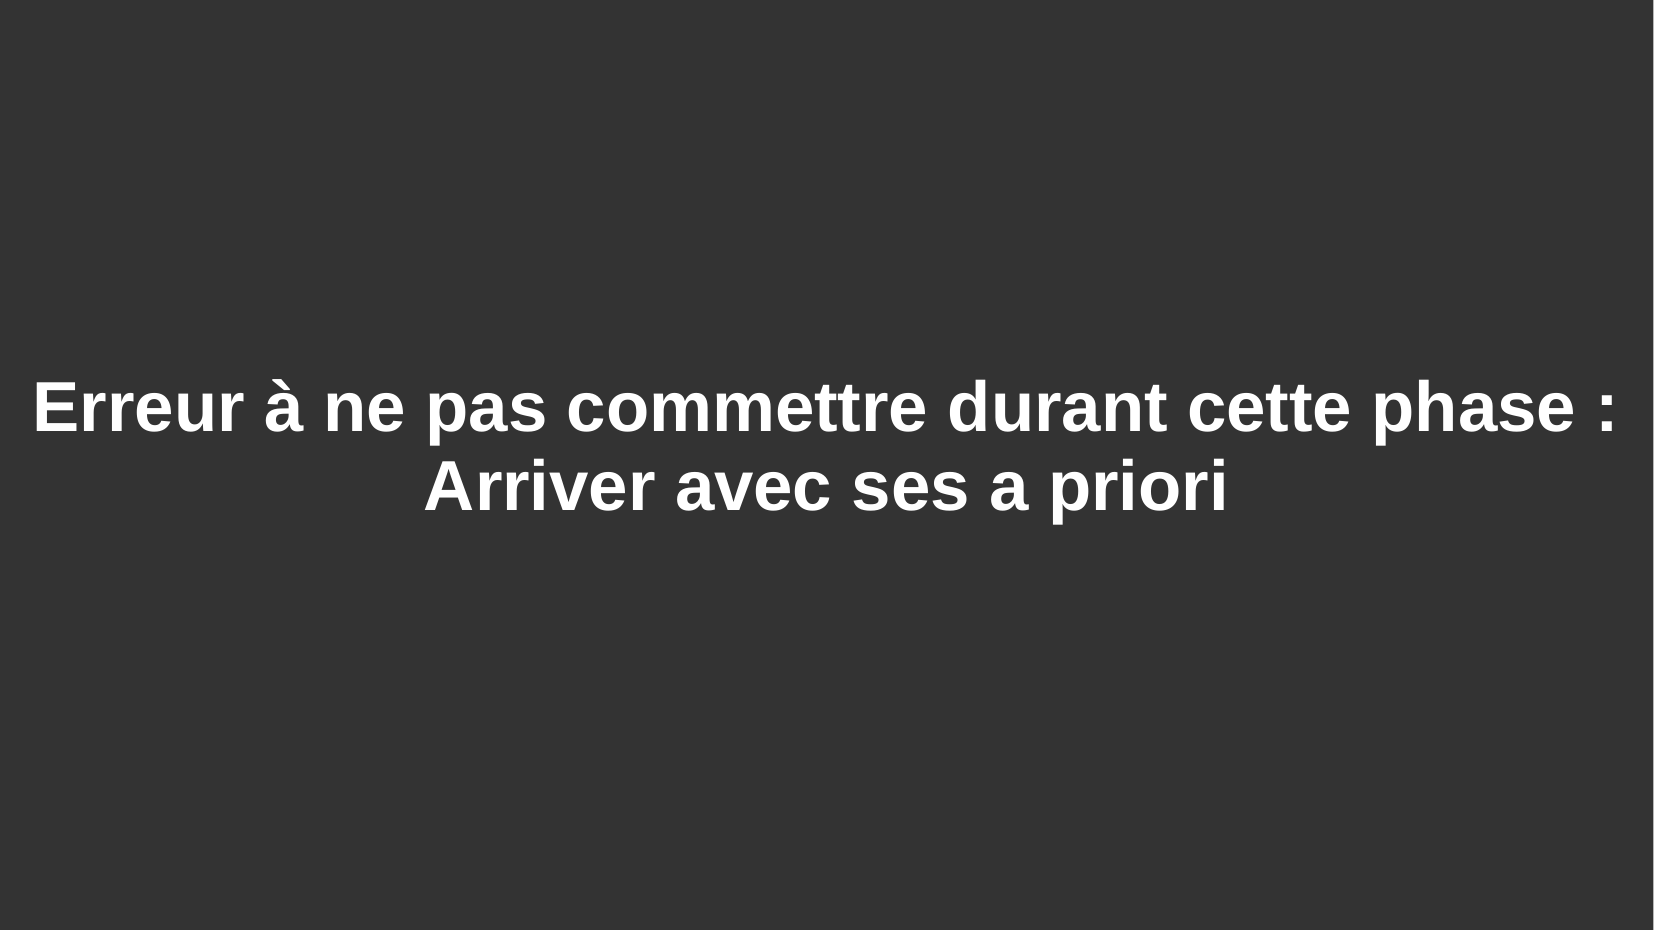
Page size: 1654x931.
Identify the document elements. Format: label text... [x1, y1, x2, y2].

title Erreur à ne pas commettre durant cette phase : Arriver avec ses a priori [31, 367, 1622, 563]
